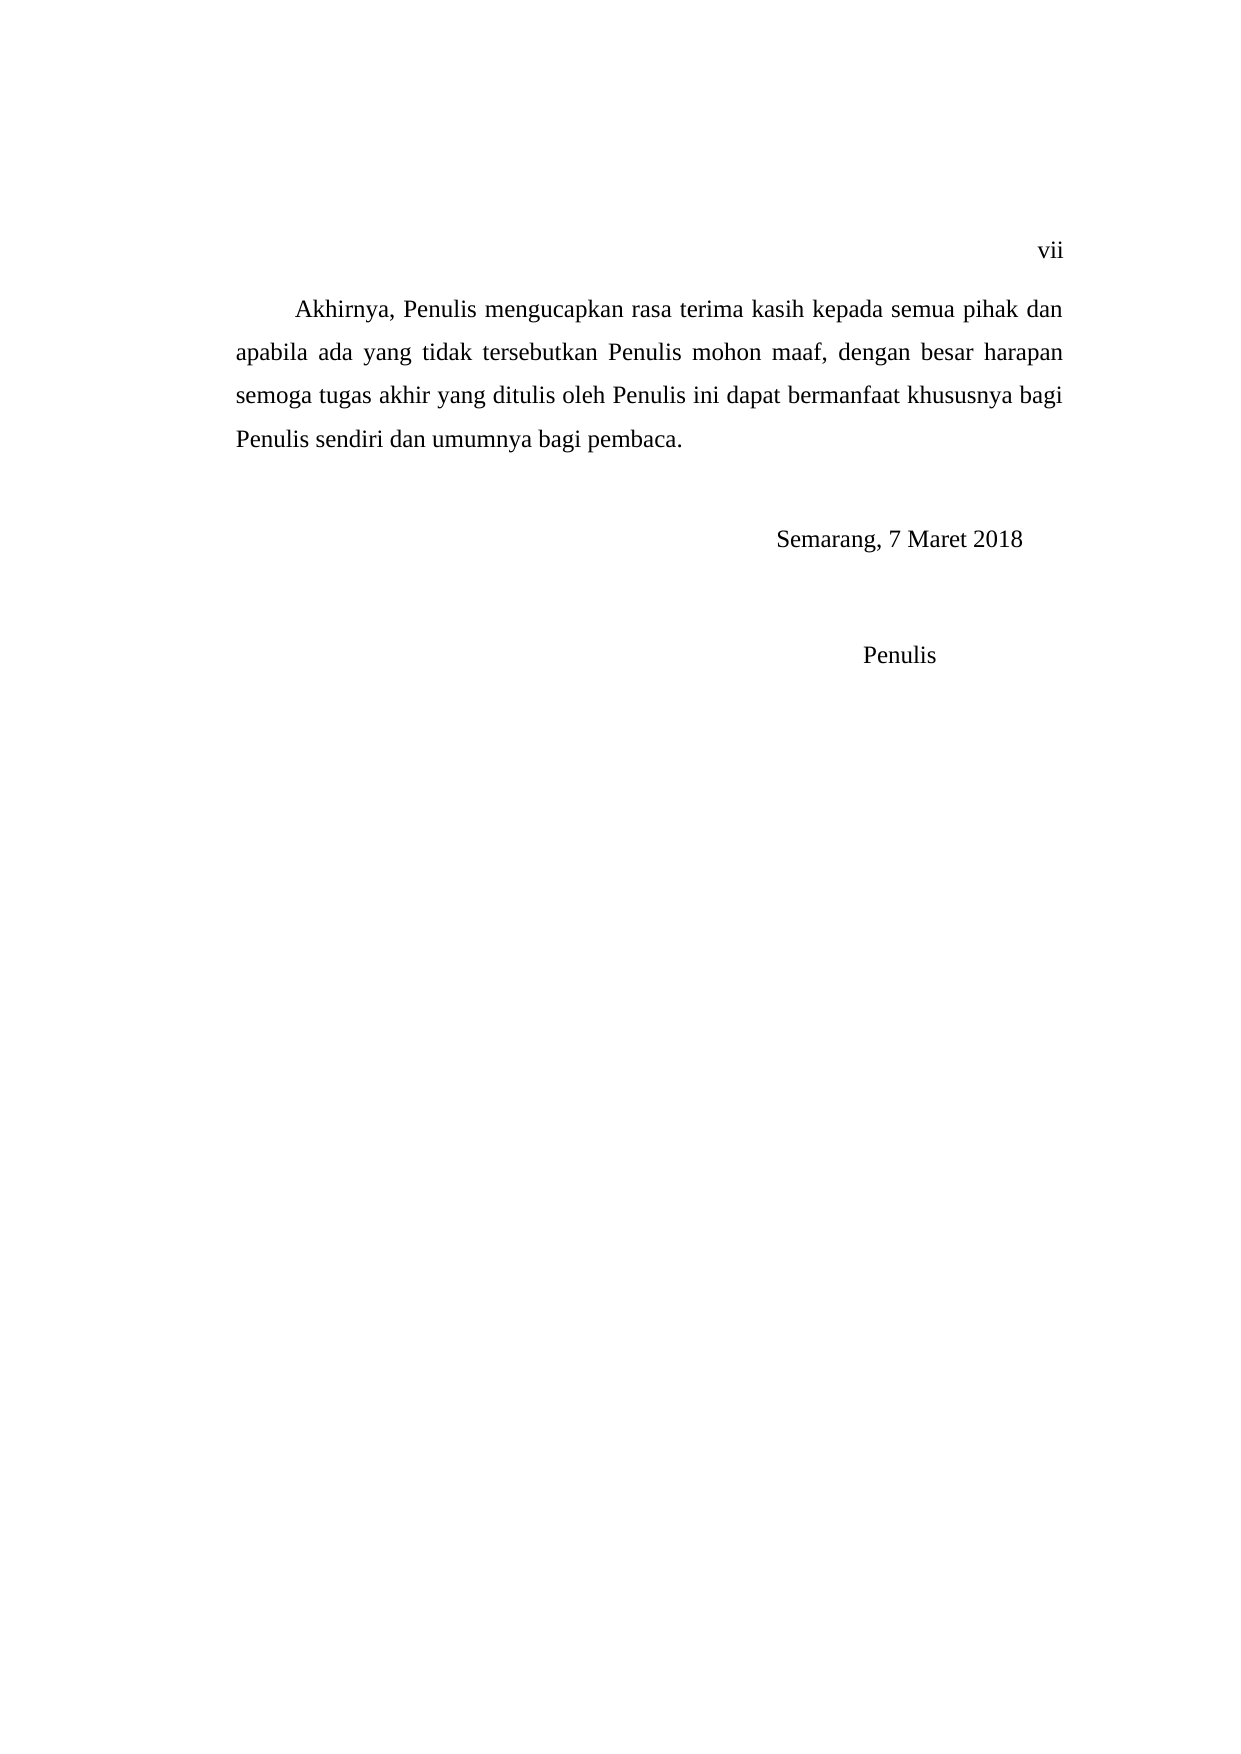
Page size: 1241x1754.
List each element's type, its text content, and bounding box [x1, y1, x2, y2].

text Penulis [236, 640, 1063, 669]
text Akhirnya, Penulis mengucapkan rasa terima kasih kepada semua pihak dan apabila ada yang tidak tersebutkan Penulis mohon maaf, dengan besar harapan semoga tugas akhir yang ditulis oleh Penulis ini dapat bermanfaat khususnya bagi Penulis sendiri dan umumnya bagi pembaca. [236, 294, 1063, 452]
text Semarang, 7 Maret 2018 [236, 524, 1063, 553]
